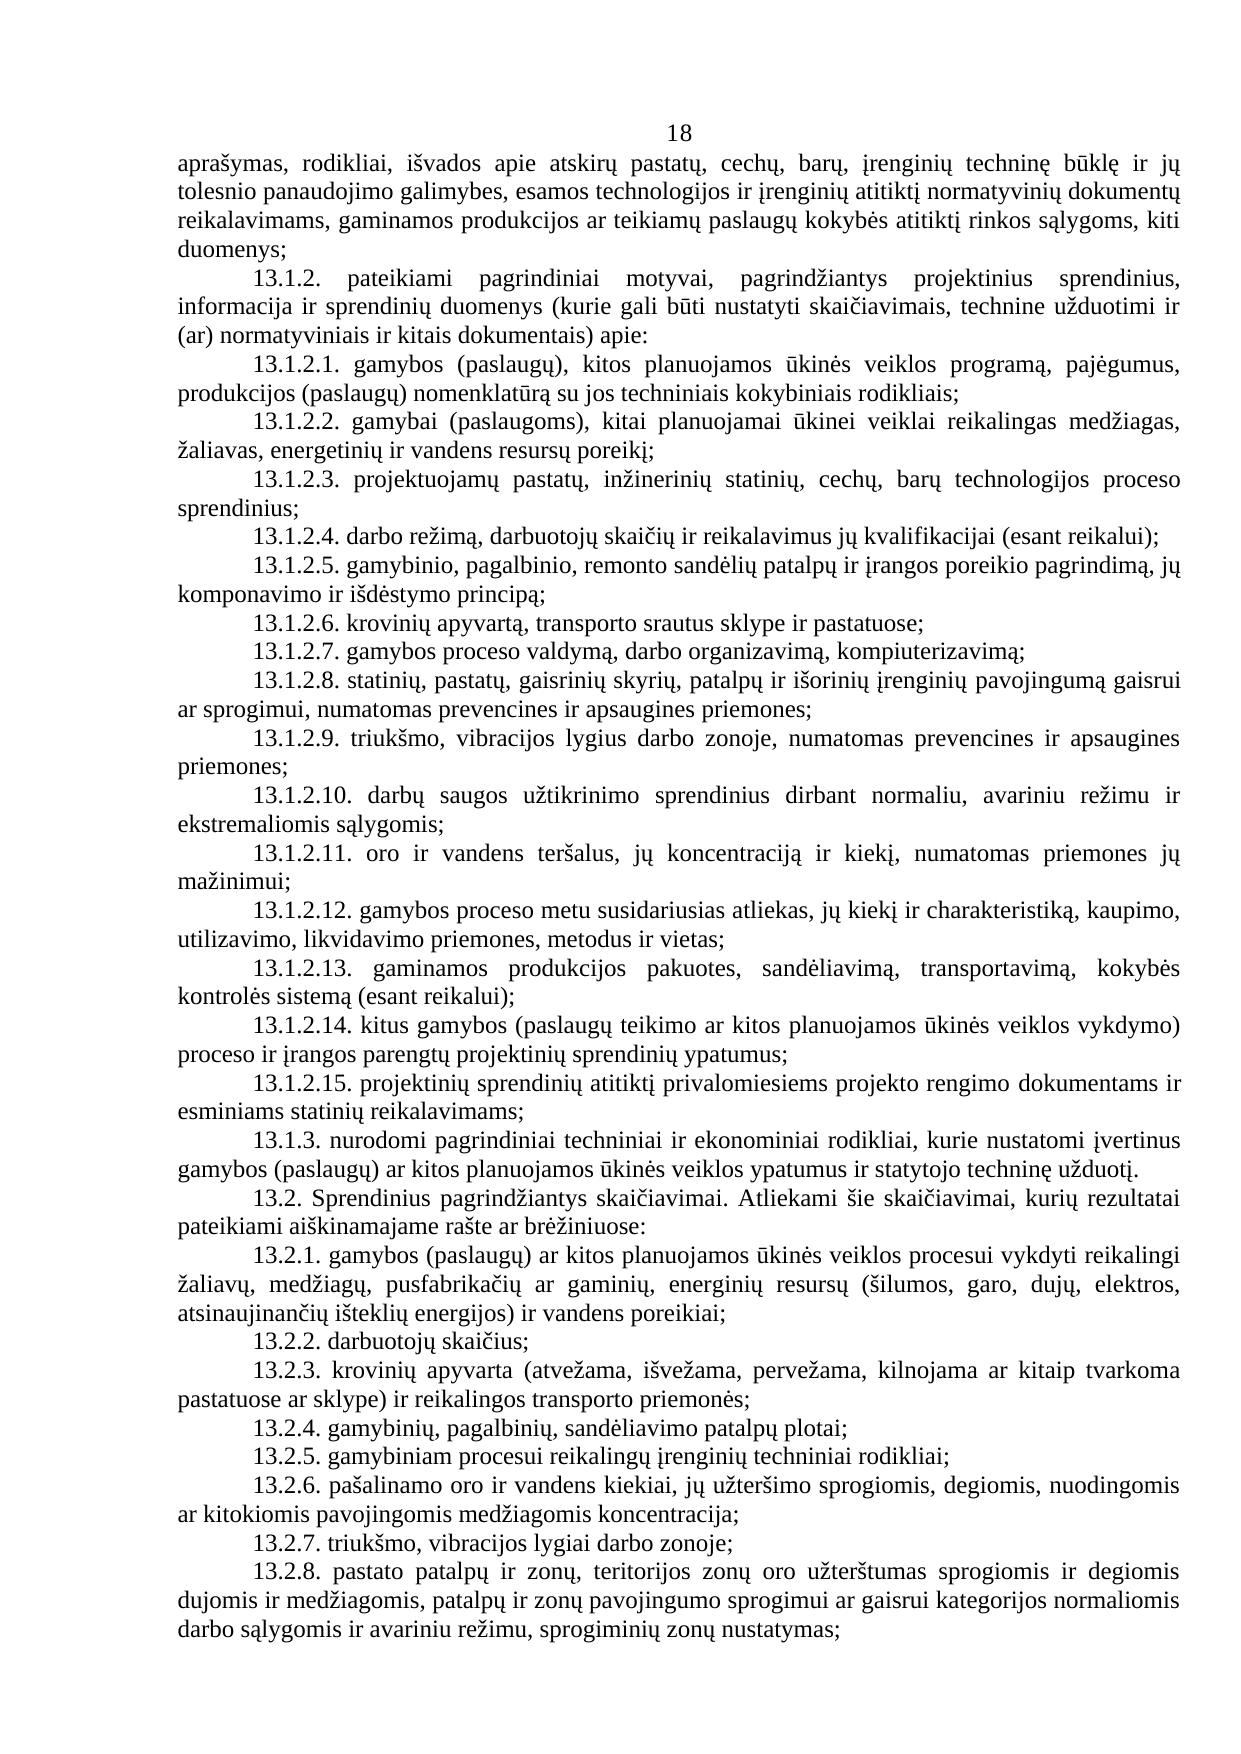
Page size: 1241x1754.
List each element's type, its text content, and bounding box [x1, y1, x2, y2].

text 13.2.7. triukšmo, vibracijos lygiai darbo zonoje; [177, 1528, 1181, 1556]
text 13.1.2.13. gaminamos produkcijos pakuotes, sandėliavimą, transportavimą, kokybės kontrolės sistemą (esant reikalui); [177, 953, 1181, 1010]
text 13.1.2.9. triukšmo, vibracijos lygius darbo zonoje, numatomas prevencines ir apsaugines priemones; [177, 723, 1181, 780]
text 13.1.2.11. oro ir vandens teršalus, jų koncentraciją ir kiekį, numatomas priemones jų mažinimui; [177, 838, 1181, 895]
text 13.1.2.6. krovinių apyvartą, transporto srautus sklype ir pastatuose; [177, 608, 1181, 636]
text 13.1.2.7. gamybos proceso valdymą, darbo organizavimą, kompiuterizavimą; [177, 636, 1181, 665]
text 13.1.2. pateikiami pagrindiniai motyvai, pagrindžiantys projektinius sprendinius, informacija ir sprendinių duomenys (kurie gali būti nustatyti skaičiavimais, technine užduotimi ir (ar) normatyviniais ir kitais dokumentais) apie: [177, 263, 1181, 349]
text 13.2.4. gamybinių, pagalbinių, sandėliavimo patalpų plotai; [177, 1413, 1181, 1441]
text 13.1.2.4. darbo režimą, darbuotojų skaičių ir reikalavimus jų kvalifikacijai (esant reikalui); [177, 521, 1181, 550]
text 13.2.3. krovinių apyvarta (atvežama, išvežama, pervežama, kilnojama ar kitaip tvarkoma pastatuose ar sklype) ir reikalingos transporto priemonės; [177, 1355, 1181, 1413]
text 13.1.2.3. projektuojamų pastatų, inžinerinių statinių, cechų, barų technologijos proceso sprendinius; [177, 464, 1181, 521]
text 13.1.2.12. gamybos proceso metu susidariusias atliekas, jų kiekį ir charakteristiką, kaupimo, utilizavimo, likvidavimo priemones, metodus ir vietas; [177, 895, 1181, 953]
text 13.1.2.10. darbų saugos užtikrinimo sprendinius dirbant normaliu, avariniu režimu ir ekstremaliomis sąlygomis; [177, 780, 1181, 838]
text 13.1.2.1. gamybos (paslaugų), kitos planuojamos ūkinės veiklos programą, pajėgumus, produkcijos (paslaugų) nomenklatūrą su jos techniniais kokybiniais rodikliais; [177, 349, 1181, 406]
text 13.1.3. nurodomi pagrindiniai techniniai ir ekonominiai rodikliai, kurie nustatomi įvertinus gamybos (paslaugų) ar kitos planuojamos ūkinės veiklos ypatumus ir statytojo techninę užduotį. [177, 1125, 1181, 1183]
text 13.2.5. gamybiniam procesui reikalingų įrenginių techniniai rodikliai; [177, 1441, 1181, 1470]
text 13.1.2.5. gamybinio, pagalbinio, remonto sandėlių patalpų ir įrangos poreikio pagrindimą, jų komponavimo ir išdėstymo principą; [177, 550, 1181, 608]
text 13.2. Sprendinius pagrindžiantys skaičiavimai. Atliekami šie skaičiavimai, kurių rezultatai pateikiami aiškinamajame rašte ar brėžiniuose: [177, 1183, 1181, 1240]
text 13.2.6. pašalinamo oro ir vandens kiekiai, jų užteršimo sprogiomis, degiomis, nuodingomis ar kitokiomis pavojingomis medžiagomis koncentracija; [177, 1470, 1181, 1528]
text 13.1.2.15. projektinių sprendinių atitiktį privalomiesiems projekto rengimo dokumentams ir esminiams statinių reikalavimams; [177, 1068, 1181, 1125]
text 13.1.2.14. kitus gamybos (paslaugų teikimo ar kitos planuojamos ūkinės veiklos vykdymo) proceso ir įrangos parengtų projektinių sprendinių ypatumus; [177, 1010, 1181, 1068]
text 13.1.2.8. statinių, pastatų, gaisrinių skyrių, patalpų ir išorinių įrenginių pavojingumą gaisrui ar sprogimui, numatomas prevencines ir apsaugines priemones; [177, 665, 1181, 723]
text 13.1.2.2. gamybai (paslaugoms), kitai planuojamai ūkinei veiklai reikalingas medžiagas, žaliavas, energetinių ir vandens resursų poreikį; [177, 406, 1181, 464]
text 13.2.2. darbuotojų skaičius; [177, 1326, 1181, 1355]
text 13.2.1. gamybos (paslaugų) ar kitos planuojamos ūkinės veiklos procesui vykdyti reikalingi žaliavų, medžiagų, pusfabrikačių ar gaminių, energinių resursų (šilumos, garo, dujų, elektros, atsinaujinančių išteklių energijos) ir vandens poreikiai; [177, 1240, 1181, 1326]
text 13.2.8. pastato patalpų ir zonų, teritorijos zonų oro užterštumas sprogiomis ir degiomis dujomis ir medžiagomis, patalpų ir zonų pavojingumo sprogimui ar gaisrui kategorijos normaliomis darbo sąlygomis ir avariniu režimu, sprogiminių zonų nustatymas; [177, 1556, 1181, 1643]
text aprašymas, rodikliai, išvados apie atskirų pastatų, cechų, barų, įrenginių techninę būklę ir jų tolesnio panaudojimo galimybes, esamos technologijos ir įrenginių atitiktį normatyvinių dokumentų reikalavimams, gaminamos produkcijos ar teikiamų paslaugų kokybės atitiktį rinkos sąlygoms, kiti duomenys; [177, 148, 1181, 263]
